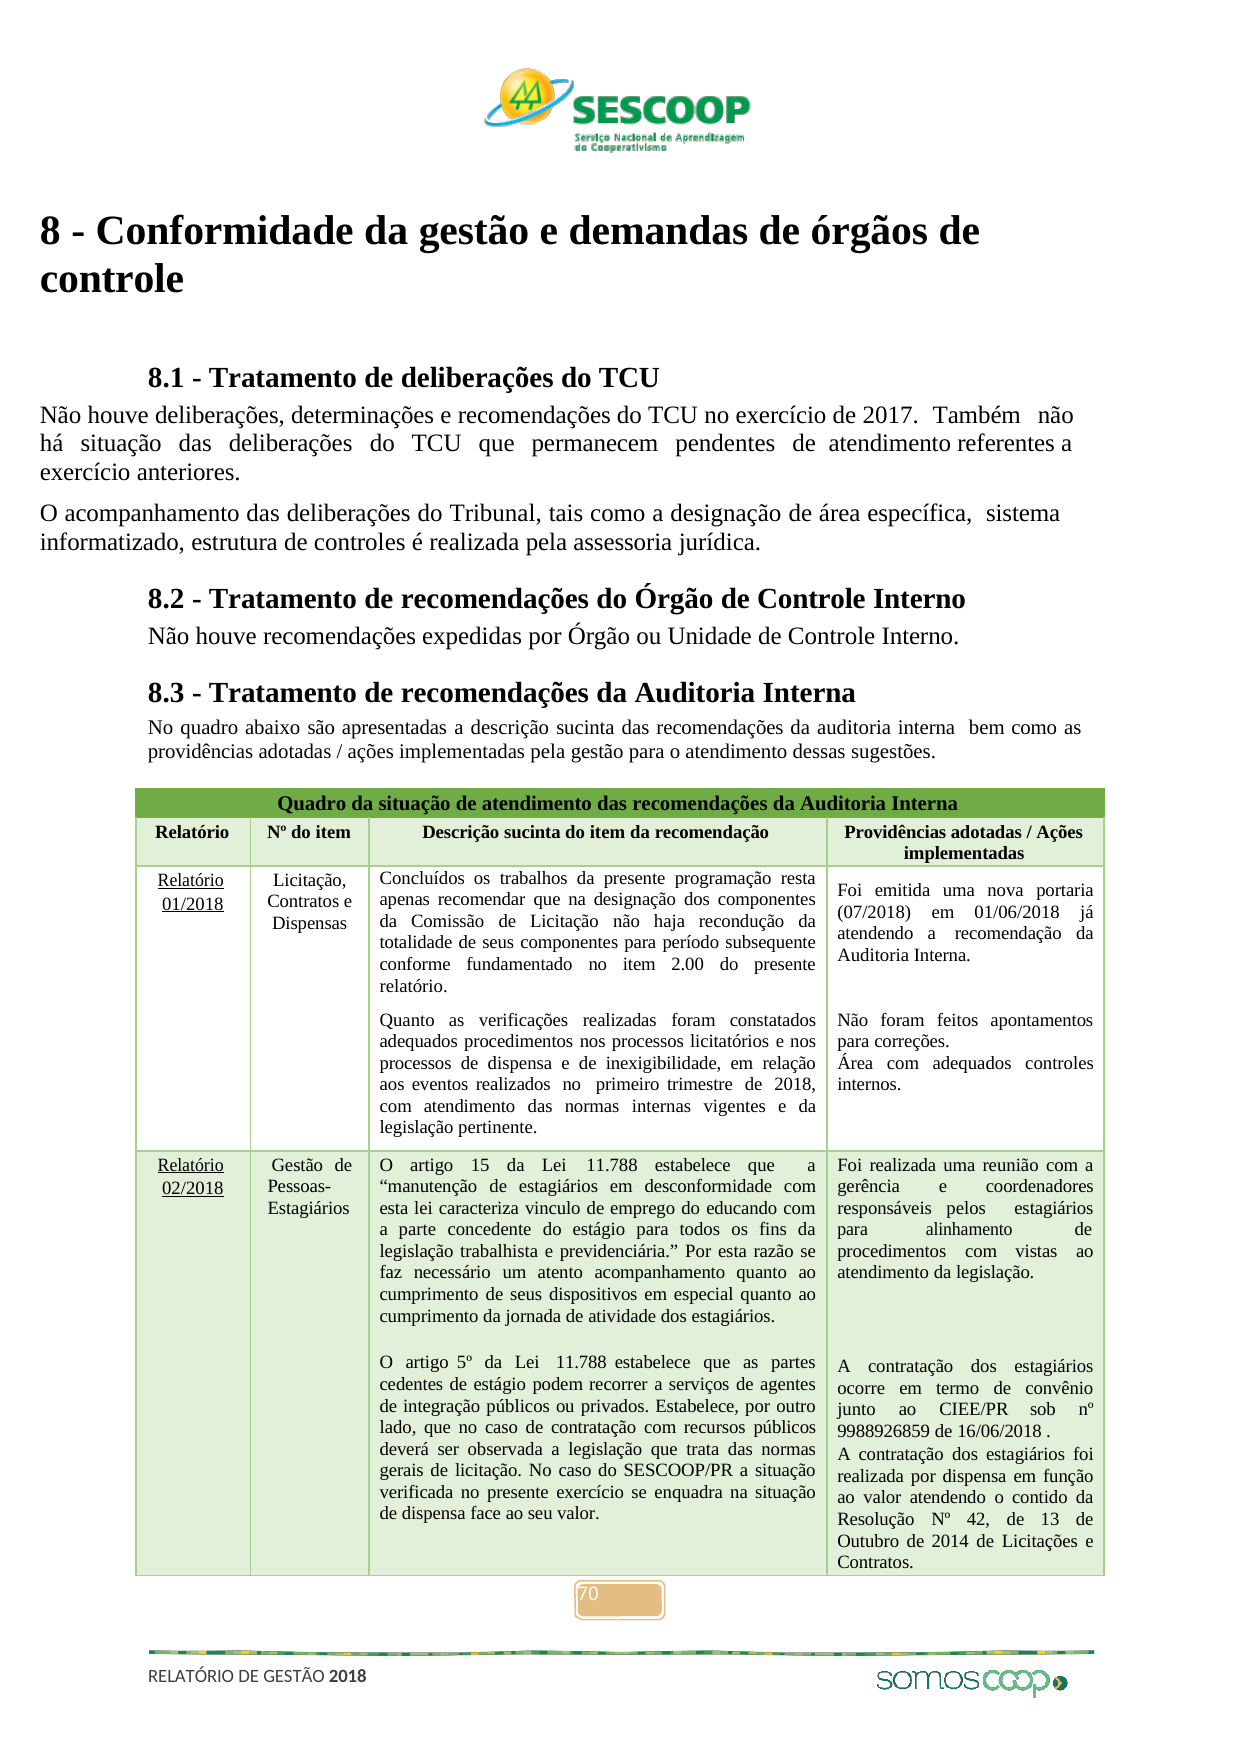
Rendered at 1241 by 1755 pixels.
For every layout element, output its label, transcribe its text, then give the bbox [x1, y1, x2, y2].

table_cell Concluídos os trabalhos da presente programação resta apenas recomendar que na designação dos componentes da Comissão de Licitação não haja recondução da totalidade de seus componentes para período subsequente conforme fundamentado no item 2.00 do presente relatório. Quanto as verificações realizadas foram constatados adequados procedimentos nos processos licitatórios e nos processos de dispensa e de inexigibilidade, em relação aos eventos realizados no primeiro trimestre de 2018, com atendimento das normas internas vigentes e da legislação pertinente. [370, 867, 826, 1150]
text Não houve recomendações expedidas por Órgão ou Unidade de Controle Interno. [148, 621, 1201, 650]
list - Tratamento de deliberações do TCU [148, 360, 1201, 394]
table_cell Foi realizada uma reunião com a gerência e coordenadores responsáveis pelos estagiários para alinhamento de procedimentos com vistas ao atendimento da legislação. A contratação dos estagiários ocorre em termo de convênio junto ao CIEE/PR sob nº 9988926859 de 16/06/2018 . A contratação dos estagiários foi realizada por dispensa em função ao valor atendendo o contido da Resolução Nº 42, de 13 de Outubro de 2014 de Licitações e Contratos. [828, 1152, 1103, 1575]
text No quadro abaixo são apresentadas a descrição sucinta das recomendações da auditoria interna bem como as providências adotadas / ações implementadas pela gestão para o atendimento dessas sugestões. [148, 715, 1092, 763]
table_cell Foi emitida uma nova portaria (07/2018) em 01/06/2018 já atendendo a recomendação da Auditoria Interna. Não foram feitos apontamentos para correções. Área com adequados controles internos. [828, 867, 1103, 1150]
table_cell Licitação, Contratos e Dispensas [251, 867, 368, 1150]
table_cell Providências adotadas / Ações implementadas [828, 818, 1103, 865]
table_cell Nº do item [251, 818, 368, 865]
list - Conformidade da gestão e demandas de órgãos de controle [39, 205, 1091, 301]
text Não houve deliberações, determinações e recomendações do TCU no exercício de 2017. Também não há situação das deliberações do TCU que permanecem pendentes de atendimento referentes a exercício anteriores. [39, 400, 1107, 486]
table_header Quadro da situação de atendimento das recomendações da Auditoria Interna [137, 790, 1103, 817]
table_cell O artigo 15 da Lei 11.788 estabelece que a “manutenção de estagiários em desconformidade com esta lei caracteriza vinculo de emprego do educando com a parte concedente do estágio para todos os fins da legislação trabalhista e previdenciária.” Por esta razão se faz necessário um atento acompanhamento quanto ao cumprimento de seus dispositivos em especial quanto ao cumprimento da jornada de atividade dos estagiários. O artigo 5º da Lei 11.788 estabelece que as partes cedentes de estágio podem recorrer a serviços de agentes de integração públicos ou privados. Estabelece, por outro lado, que no caso de contratação com recursos públicos deverá ser observada a legislação que trata das normas gerais de licitação. No caso do SESCOOP/PR a situação verificada no presente exercício se enquadra na situação de dispensa face ao seu valor. [370, 1152, 826, 1575]
text O acompanhamento das deliberações do Tribunal, tais como a designação de área específica, sistema informatizado, estrutura de controles é realizada pela assessoria jurídica. [39, 498, 1093, 556]
table_cell Relatório [137, 818, 250, 865]
list - Tratamento de recomendações da Auditoria Interna [148, 675, 1201, 709]
table_cell Gestão de Pessoas- Estagiários [251, 1152, 368, 1575]
table_cell Relatório 01/2018 [137, 867, 250, 1150]
list - Tratamento de recomendações do Órgão de Controle Interno [148, 581, 1201, 615]
table_cell Descrição sucinta do item da recomendação [370, 818, 826, 865]
table_cell Relatório 02/2018 [137, 1152, 250, 1575]
